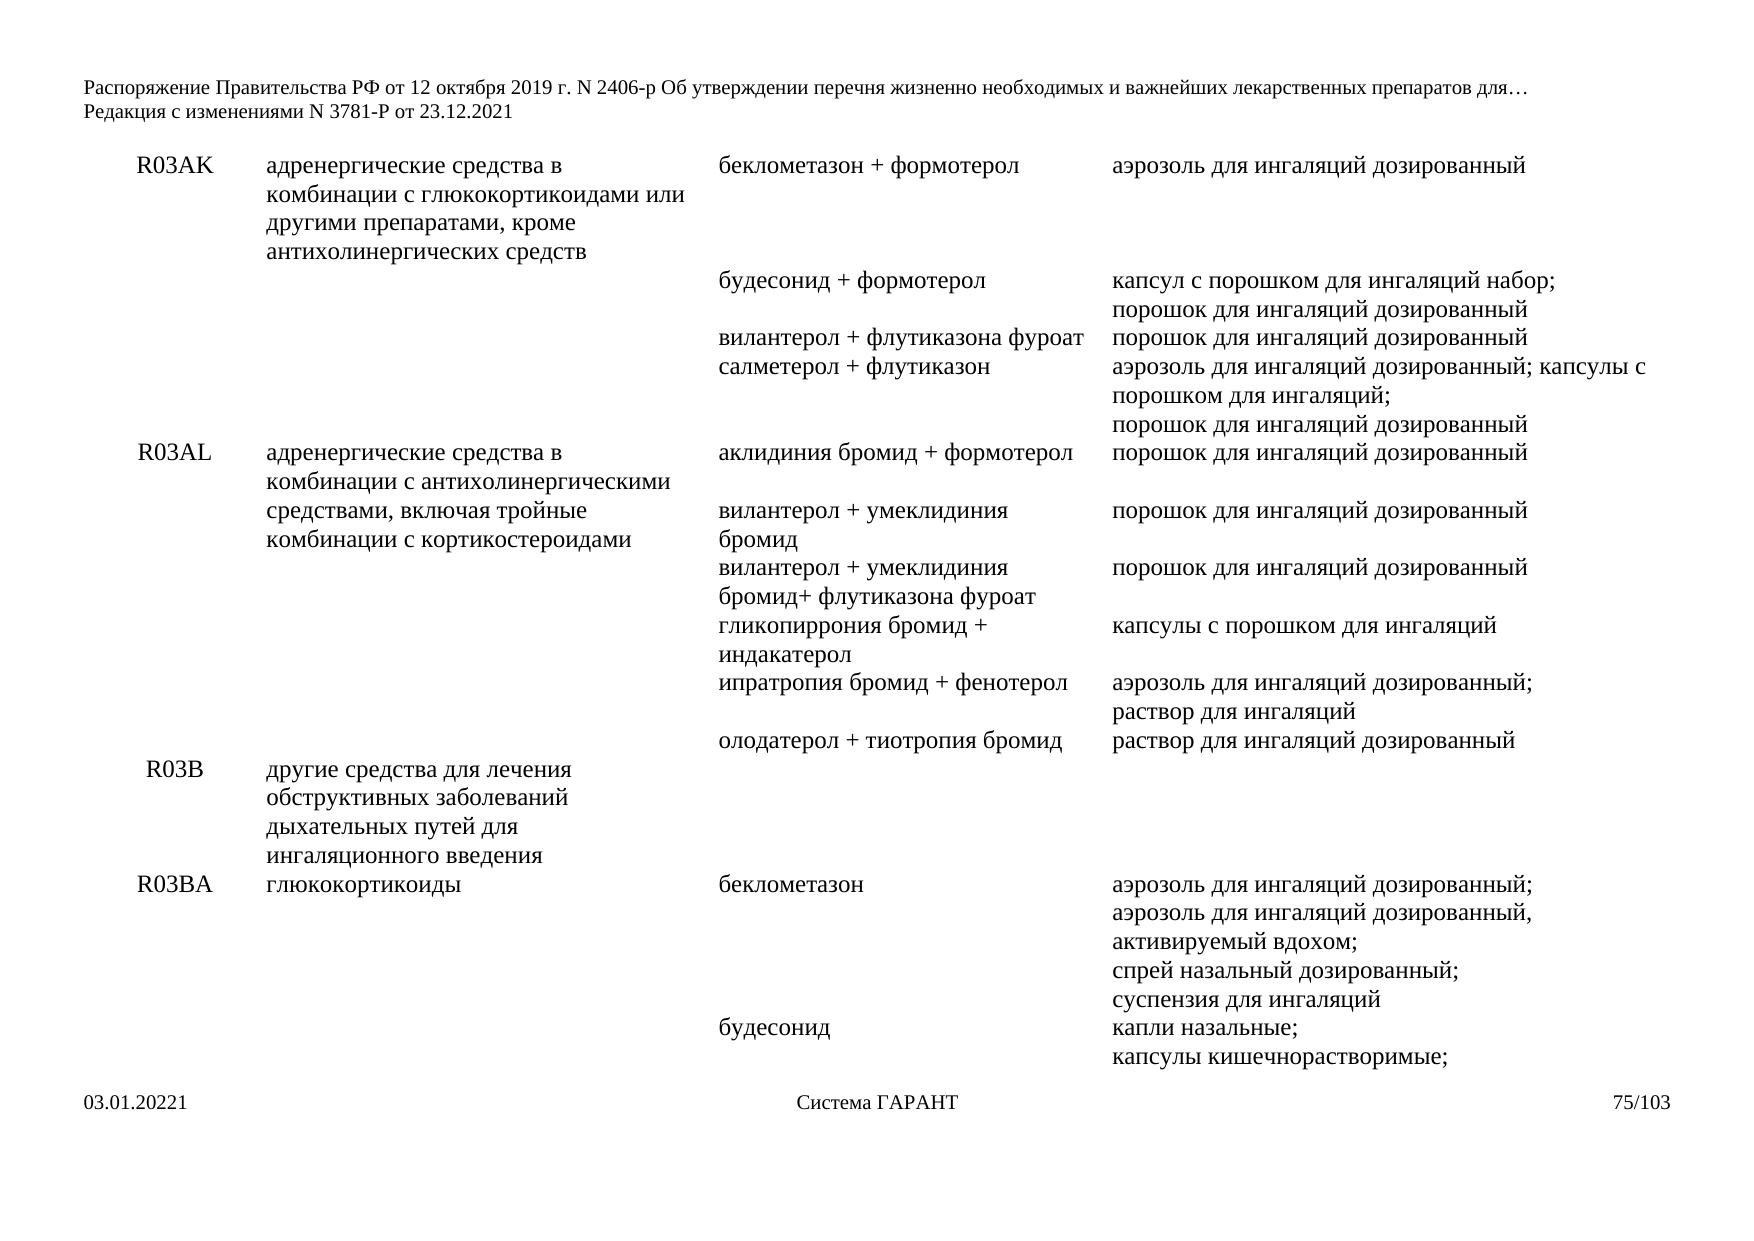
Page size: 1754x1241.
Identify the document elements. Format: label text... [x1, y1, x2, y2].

table_cell глюкокортикоиды [255, 869, 707, 1070]
table_cell аклидиния бромид + формотерол [707, 438, 1101, 466]
table_cell [95, 323, 255, 351]
table_cell [95, 351, 255, 437]
table_cell будесонид [707, 1013, 1101, 1070]
table_cell адренергические средства в комбинации c антихолинергическими средствами, включая тройные комбинации с кортикостероидами [255, 438, 707, 754]
table_cell вилантерол + флутиказона фуроат [707, 323, 1101, 351]
table_cell [1101, 754, 1669, 869]
table_cell R03B [95, 754, 255, 869]
table_cell аэрозоль для ингаляций дозированный; капсулы с порошком для ингаляций; порошок для ингаляций дозированный [1101, 351, 1669, 437]
table_cell олодатерол + тиотропия бромид [707, 725, 1101, 754]
table_cell [255, 351, 707, 437]
table_cell капли назальные; капсулы кишечнорастворимые; [1101, 1013, 1669, 1070]
table_cell [255, 265, 707, 322]
table_cell капсул с порошком для ингаляций набор; порошок для ингаляций дозированный [1101, 265, 1669, 322]
table_cell другие средства для лечения обструктивных заболеваний дыхательных путей для ингаляционного введения [255, 754, 707, 869]
table_cell беклометазон + формотерол [707, 150, 1101, 265]
table_cell порошок для ингаляций дозированный [1101, 323, 1669, 351]
table_cell салметерол + флутиказон [707, 351, 1101, 437]
table_cell R03AK [95, 150, 255, 265]
table_cell гликопиррония бромид + индакатерол [707, 610, 1101, 667]
table_cell [255, 323, 707, 351]
table_cell аэрозоль для ингаляций дозированный; аэрозоль для ингаляций дозированный, активируемый вдохом; спрей назальный дозированный; суспензия для ингаляций [1101, 869, 1669, 1012]
table_cell аэрозоль для ингаляций дозированный [1101, 150, 1669, 265]
table_cell адренергические средства в комбинации с глюкокортикоидами или другими препаратами, кроме антихолинергических средств [255, 150, 707, 265]
table_cell R03BA [95, 869, 255, 1070]
table_cell вилантерол + умеклидиния бромид [707, 466, 1101, 552]
table_cell беклометазон [707, 869, 1101, 1012]
table_cell ипратропия бромид + фенотерол [707, 668, 1101, 725]
table_cell порошок для ингаляций дозированный [1101, 438, 1669, 466]
table_cell аэрозоль для ингаляций дозированный; раствор для ингаляций [1101, 668, 1669, 725]
table_cell раствор для ингаляций дозированный [1101, 725, 1669, 754]
table_cell R03AL [95, 438, 255, 754]
table_cell вилантерол + умеклидиния бромид+ флутиказона фуроат [707, 553, 1101, 610]
table_cell капсулы с порошком для ингаляций [1101, 610, 1669, 667]
table_cell порошок для ингаляций дозированный [1101, 553, 1669, 610]
table_cell будесонид + формотерол [707, 265, 1101, 322]
table_cell [95, 265, 255, 322]
table_cell [707, 754, 1101, 869]
table_cell порошок для ингаляций дозированный [1101, 466, 1669, 552]
